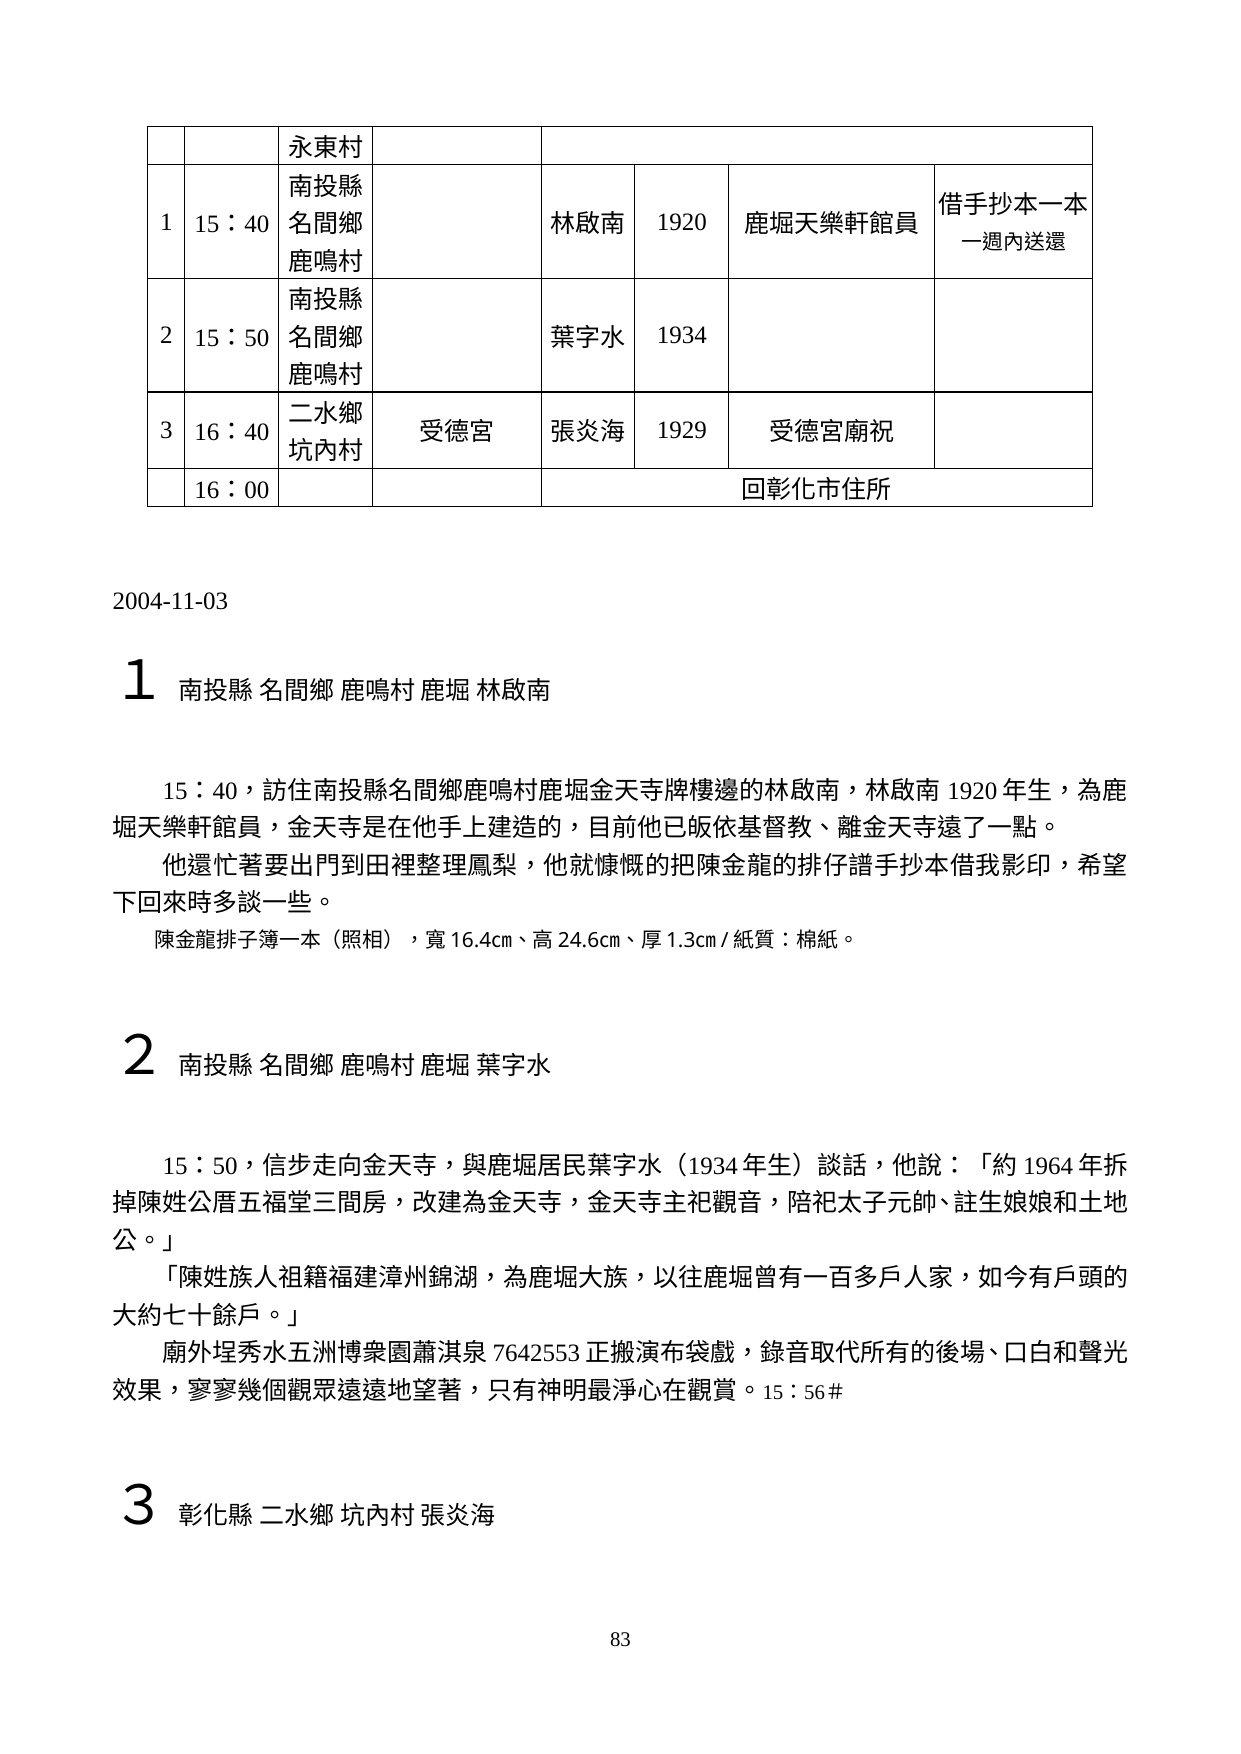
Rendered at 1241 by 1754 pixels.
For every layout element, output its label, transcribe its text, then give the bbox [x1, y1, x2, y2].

table_cell [148, 469, 184, 506]
text 陳金龍排子簿一本（照相），寬16.4㎝、高24.6㎝、厚1.3㎝ / 紙質：棉紙。 [112, 919, 1128, 957]
table_cell [373, 127, 541, 164]
table_cell 1929 [635, 393, 728, 467]
text １ 南投縣 名間鄉 鹿鳴村 鹿堀 林啟南 [112, 619, 1128, 732]
table_cell [373, 279, 541, 391]
table_cell 受德宮廟祝 [729, 393, 934, 467]
table_cell [542, 127, 1092, 164]
text 15：40，訪住南投縣名間鄉鹿鳴村鹿堀金天寺牌樓邊的林啟南，林啟南1920年生，為鹿堀天樂軒館員，金天寺是在他手上建造的，目前他已皈依基督教、離金天寺遠了一點。 [112, 769, 1128, 844]
text 「陳姓族人祖籍福建漳州錦湖，為鹿堀大族，以往鹿堀曾有一百多戶人家，如今有戶頭的大約七十餘戶。」 [112, 1257, 1128, 1332]
table_cell [935, 279, 1092, 391]
table_cell [279, 469, 372, 506]
text 15：50，信步走向金天寺，與鹿堀居民葉字水（1934年生）談話，他說：「約1964年拆掉陳姓公厝五福堂三間房，改建為金天寺，金天寺主祀觀音，陪祀太子元帥、註生娘娘和土地公。」 [112, 1144, 1128, 1257]
table_cell 鹿堀天樂軒館員 [729, 165, 934, 278]
table_cell [935, 393, 1092, 467]
table_cell 受德宮 [373, 393, 541, 467]
table_cell [729, 279, 934, 391]
table_cell 南投縣名間鄉鹿鳴村 [279, 165, 372, 278]
table_cell 張炎海 [542, 393, 634, 467]
table_cell 16：40 [185, 393, 278, 467]
table_cell 3 [148, 393, 184, 467]
table_cell 16：00 [185, 469, 278, 506]
text 2004-11-03 [112, 582, 1128, 619]
table_cell [373, 469, 541, 506]
table_cell 借手抄本一本 一週內送還 [935, 165, 1092, 278]
text 廟外埕秀水五洲博衆園蕭淇泉7642553正搬演布袋戲，錄音取代所有的後場、口白和聲光效果，寥寥幾個觀眾遠遠地望著，只有神明最淨心在觀賞。15：56＃ [112, 1332, 1128, 1407]
table_cell 回彰化市住所 [542, 469, 1092, 506]
text 他還忙著要出門到田裡整理鳳梨，他就慷慨的把陳金龍的排仔譜手抄本借我影印，希望下回來時多談一些。 [112, 844, 1128, 919]
table_cell [185, 127, 278, 164]
table_cell 15：40 [185, 165, 278, 278]
text ２ 南投縣 名間鄉 鹿鳴村 鹿堀 葉字水 [112, 994, 1128, 1107]
text ３ 彰化縣 二水鄉 坑內村 張炎海 [112, 1444, 1128, 1557]
table_cell [148, 127, 184, 164]
table_cell 2 [148, 279, 184, 391]
table_cell 永東村 [279, 127, 372, 164]
table_cell 1934 [635, 279, 728, 391]
table_cell 1 [148, 165, 184, 278]
table_cell 葉字水 [542, 279, 634, 391]
table_cell 南投縣名間鄉鹿鳴村 [279, 279, 372, 391]
table_cell 林啟南 [542, 165, 634, 278]
table_cell [373, 165, 541, 278]
table_cell 二水鄉坑內村 [279, 393, 372, 467]
table_cell 15：50 [185, 279, 278, 391]
table_cell 1920 [635, 165, 728, 278]
